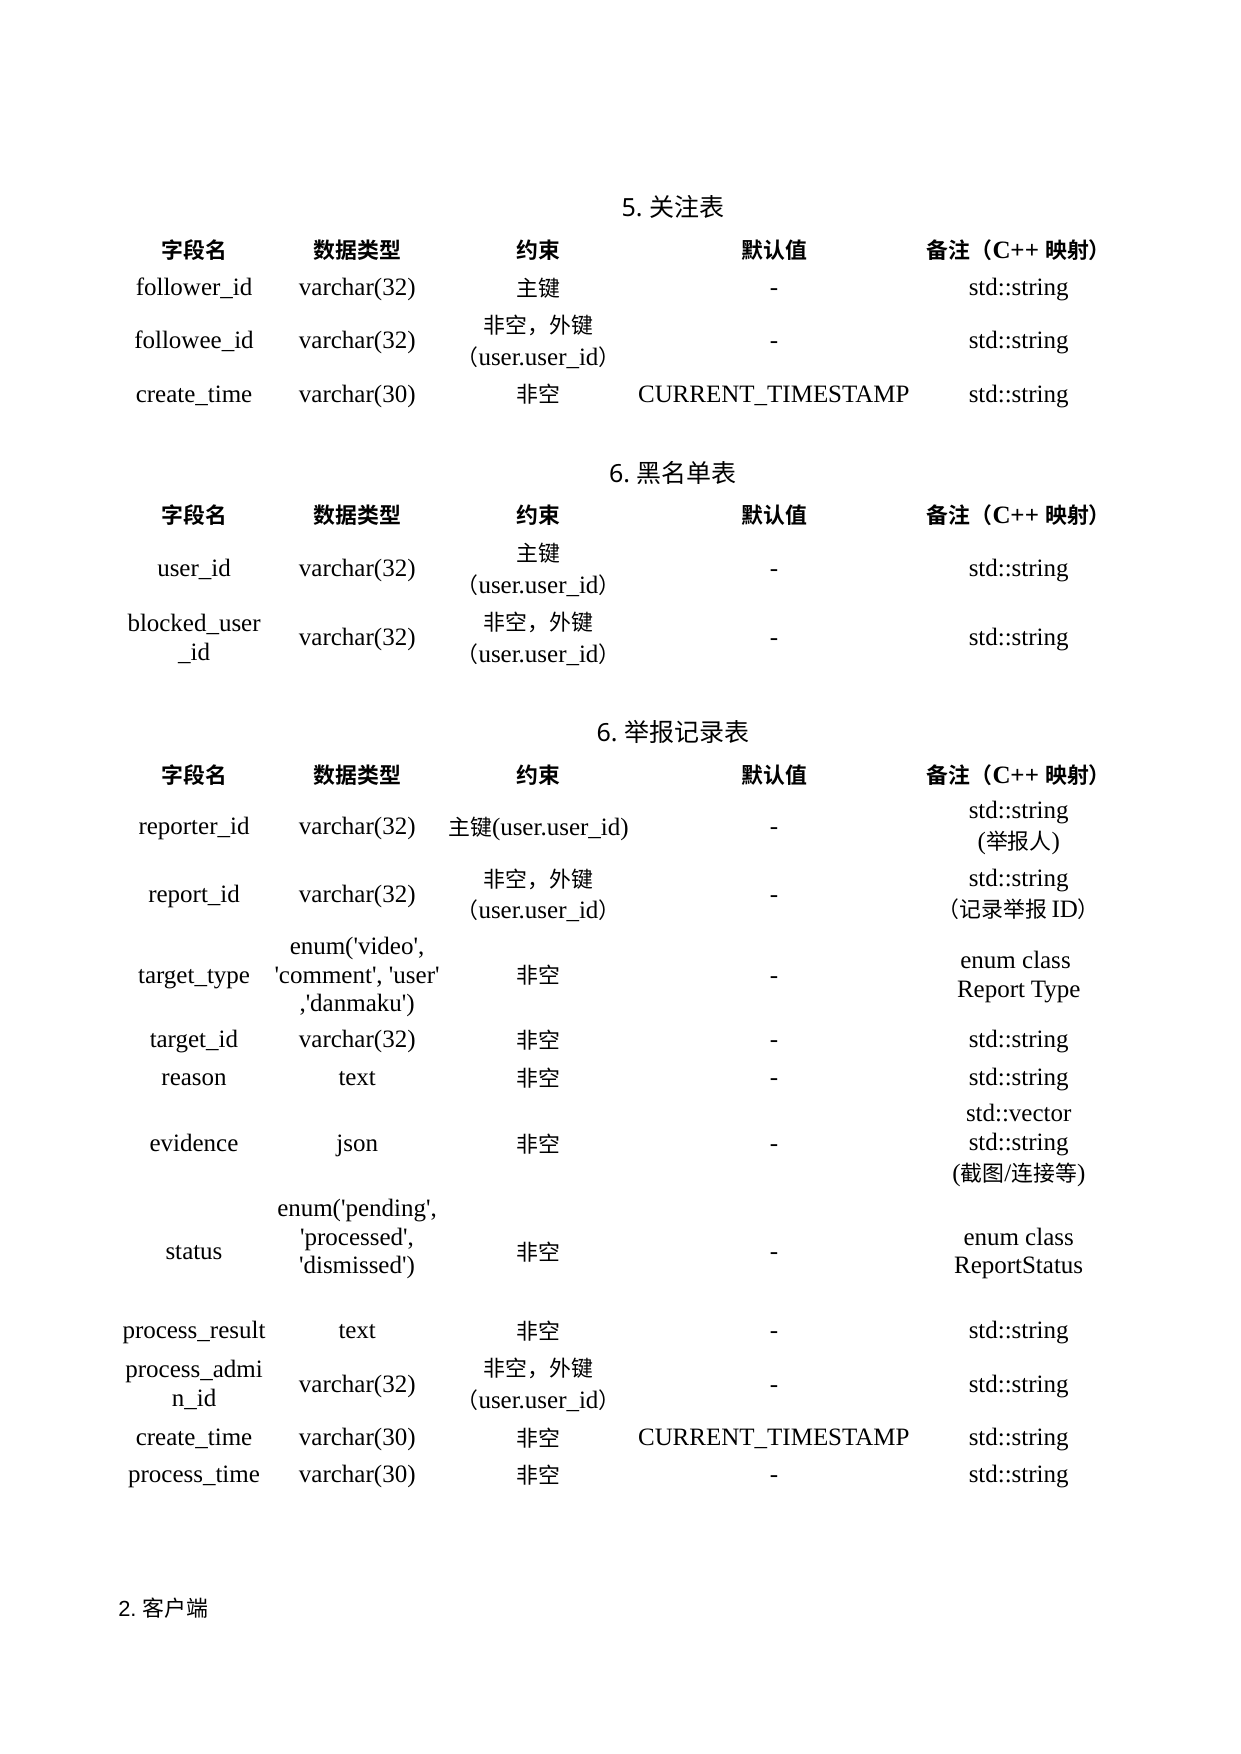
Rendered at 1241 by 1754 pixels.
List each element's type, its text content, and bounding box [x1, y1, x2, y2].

table_header 约束 [444, 496, 632, 533]
table_header 默认值 [633, 496, 915, 533]
table_cell report_id [118, 859, 269, 928]
table_cell evidence [118, 1095, 269, 1190]
table_cell varchar(32) [270, 305, 444, 374]
table_cell - [633, 602, 915, 671]
table_cell 非空，外键（user.user_id） [444, 859, 632, 928]
table_cell followee_id [118, 305, 269, 374]
table_cell std::string (举报人) [915, 793, 1122, 859]
table_cell - [633, 268, 915, 305]
table_cell 非空 [444, 928, 632, 1020]
table_cell std::string [915, 1058, 1122, 1095]
table_cell user_id [118, 533, 269, 602]
table_cell enum('pending', 'processed', 'dismissed') [270, 1190, 444, 1311]
table_cell std::string [915, 374, 1122, 412]
table_cell text [270, 1058, 444, 1095]
table_cell target_type [118, 928, 269, 1020]
subtitle 客户端 [118, 1591, 1122, 1622]
table_cell - [633, 533, 915, 602]
table_cell - [633, 793, 915, 859]
table_cell std::string [915, 1418, 1122, 1455]
table_cell - [633, 305, 915, 374]
table_cell std::string [915, 602, 1122, 671]
table_cell 非空 [444, 1095, 632, 1190]
table_cell varchar(32) [270, 859, 444, 928]
table_cell varchar(32) [270, 533, 444, 602]
table_cell 非空 [444, 1020, 632, 1058]
table_cell std::string [915, 305, 1122, 374]
table_header 约束 [444, 755, 632, 793]
table_cell 主键 （user.user_id） [444, 533, 632, 602]
table_cell follower_id [118, 268, 269, 305]
table_cell create_time [118, 1418, 269, 1455]
table_cell - [633, 1058, 915, 1095]
table_cell reason [118, 1058, 269, 1095]
table_cell 非空，外键（user.user_id） [444, 1349, 632, 1418]
table_cell status [118, 1190, 269, 1311]
table_cell 非空 [444, 1058, 632, 1095]
table_header 约束 [444, 230, 632, 268]
table_cell std::string [915, 268, 1122, 305]
table_cell reporter_id [118, 793, 269, 859]
table_cell process_admin_id [118, 1349, 269, 1418]
table_cell - [633, 859, 915, 928]
table_cell varchar(32) [270, 793, 444, 859]
table_cell - [633, 1190, 915, 1311]
table_header 默认值 [633, 755, 915, 793]
table_cell varchar(32) [270, 602, 444, 671]
table_cell 非空 [444, 1190, 632, 1311]
table_header 默认值 [633, 230, 915, 268]
table_header 字段名 [118, 755, 269, 793]
table_cell varchar(30) [270, 374, 444, 412]
table_cell json [270, 1095, 444, 1190]
table_cell - [633, 928, 915, 1020]
table_cell blocked_user_id [118, 602, 269, 671]
table_cell std::string [915, 533, 1122, 602]
table_header 数据类型 [270, 755, 444, 793]
table_cell 主键 [444, 268, 632, 305]
table_cell - [633, 1095, 915, 1190]
table_cell enum class Report Type [915, 928, 1122, 1020]
table_cell varchar(30) [270, 1455, 444, 1493]
table_cell - [633, 1349, 915, 1418]
table_cell 非空，外键（user.user_id） [444, 602, 632, 671]
table_cell 非空 [444, 1455, 632, 1493]
table_cell create_time [118, 374, 269, 412]
table_cell std::string [915, 1020, 1122, 1058]
table_header 字段名 [118, 230, 269, 268]
subtitle 5. 关注表 [118, 188, 1122, 224]
table_header 数据类型 [270, 496, 444, 533]
table_cell CURRENT_TIMESTAMP [633, 374, 915, 412]
table_cell std::string （记录举报ID） [915, 859, 1122, 928]
table_cell 非空 [444, 374, 632, 412]
table_cell 主键(user.user_id) [444, 793, 632, 859]
table_cell text [270, 1311, 444, 1348]
table_cell std::string [915, 1311, 1122, 1348]
table_cell std::string [915, 1455, 1122, 1493]
subtitle 6. 举报记录表 [118, 713, 1122, 749]
table_header 备注（C++ 映射） [915, 496, 1122, 533]
table_cell 非空 [444, 1311, 632, 1348]
table_cell process_result [118, 1311, 269, 1348]
table_cell - [633, 1455, 915, 1493]
table_cell target_id [118, 1020, 269, 1058]
table_cell varchar(32) [270, 1349, 444, 1418]
table_cell 非空，外键（user.user_id） [444, 305, 632, 374]
table_cell varchar(30) [270, 1418, 444, 1455]
table_cell - [633, 1311, 915, 1348]
table_header 备注（C++ 映射） [915, 755, 1122, 793]
table_header 字段名 [118, 496, 269, 533]
table_cell - [633, 1020, 915, 1058]
table_cell varchar(32) [270, 1020, 444, 1058]
table_cell CURRENT_TIMESTAMP [633, 1418, 915, 1455]
table_cell 非空 [444, 1418, 632, 1455]
table_cell enum('video', 'comment', 'user' ,'danmaku') [270, 928, 444, 1020]
table_cell std::string [915, 1349, 1122, 1418]
table_cell enum class ReportStatus [915, 1190, 1122, 1311]
table_cell varchar(32) [270, 268, 444, 305]
subtitle 6. 黑名单表 [118, 453, 1122, 489]
table_cell process_time [118, 1455, 269, 1493]
table_cell std::vector std::string (截图/连接等) [915, 1095, 1122, 1190]
table_header 备注（C++ 映射） [915, 230, 1122, 268]
table_header 数据类型 [270, 230, 444, 268]
